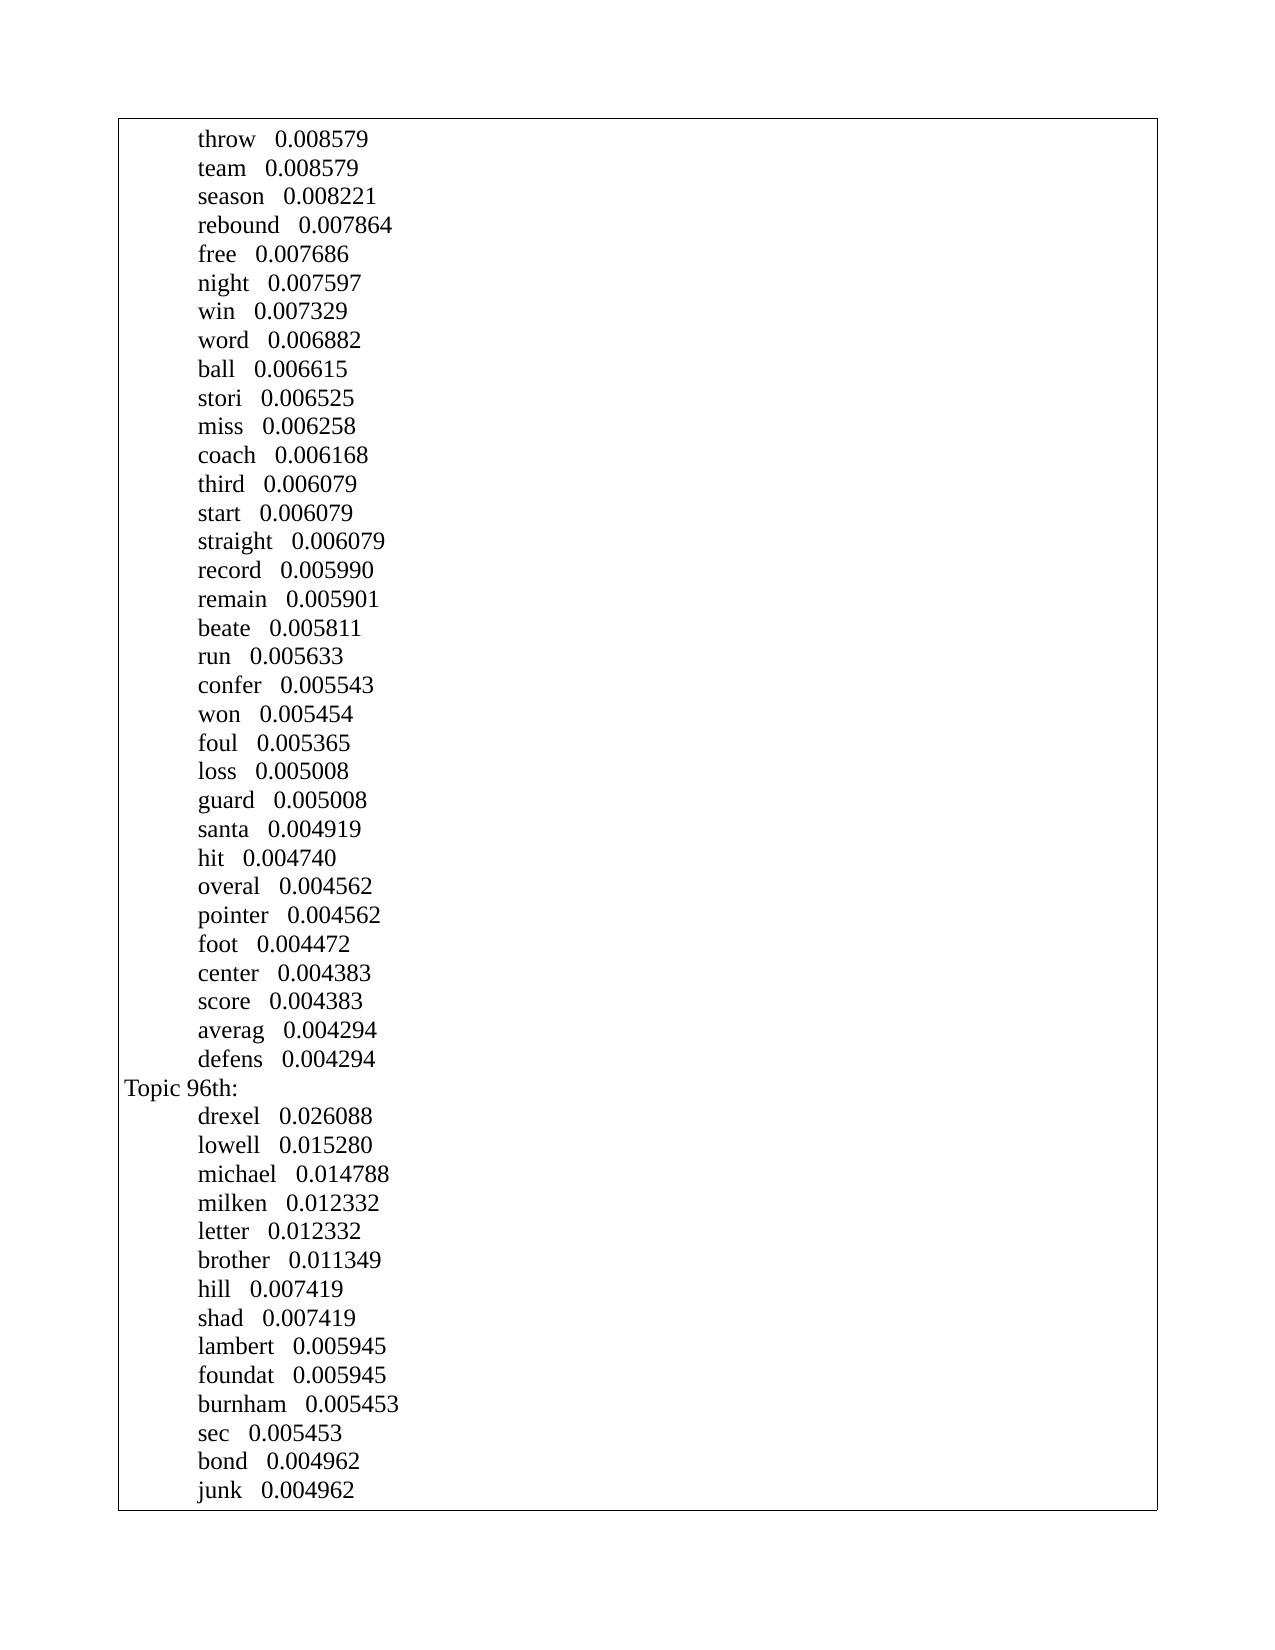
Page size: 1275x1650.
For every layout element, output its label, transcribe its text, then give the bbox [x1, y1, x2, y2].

table_header throw 0.008579 team 0.008579 season 0.008221 rebound 0.007864 free 0.007686 night 0.007597 win 0.007329 word 0.006882 ball 0.006615 stori 0.006525 miss 0.006258 coach 0.006168 third 0.006079 start 0.006079 straight 0.006079 record 0.005990 remain 0.005901 beate 0.005811 run 0.005633 confer 0.005543 won 0.005454 foul 0.005365 loss 0.005008 guard 0.005008 santa 0.004919 hit 0.004740 overal 0.004562 pointer 0.004562 foot 0.004472 center 0.004383 score 0.004383 averag 0.004294 defens 0.004294 Topic 96th: drexel 0.026088 lowell 0.015280 michael 0.014788 milken 0.012332 letter 0.012332 brother 0.011349 hill 0.007419 shad 0.007419 lambert 0.005945 foundat 0.005945 burnham 0.005453 sec 0.005453 bond 0.004962 junk 0.004962 [119, 119, 1157, 1510]
